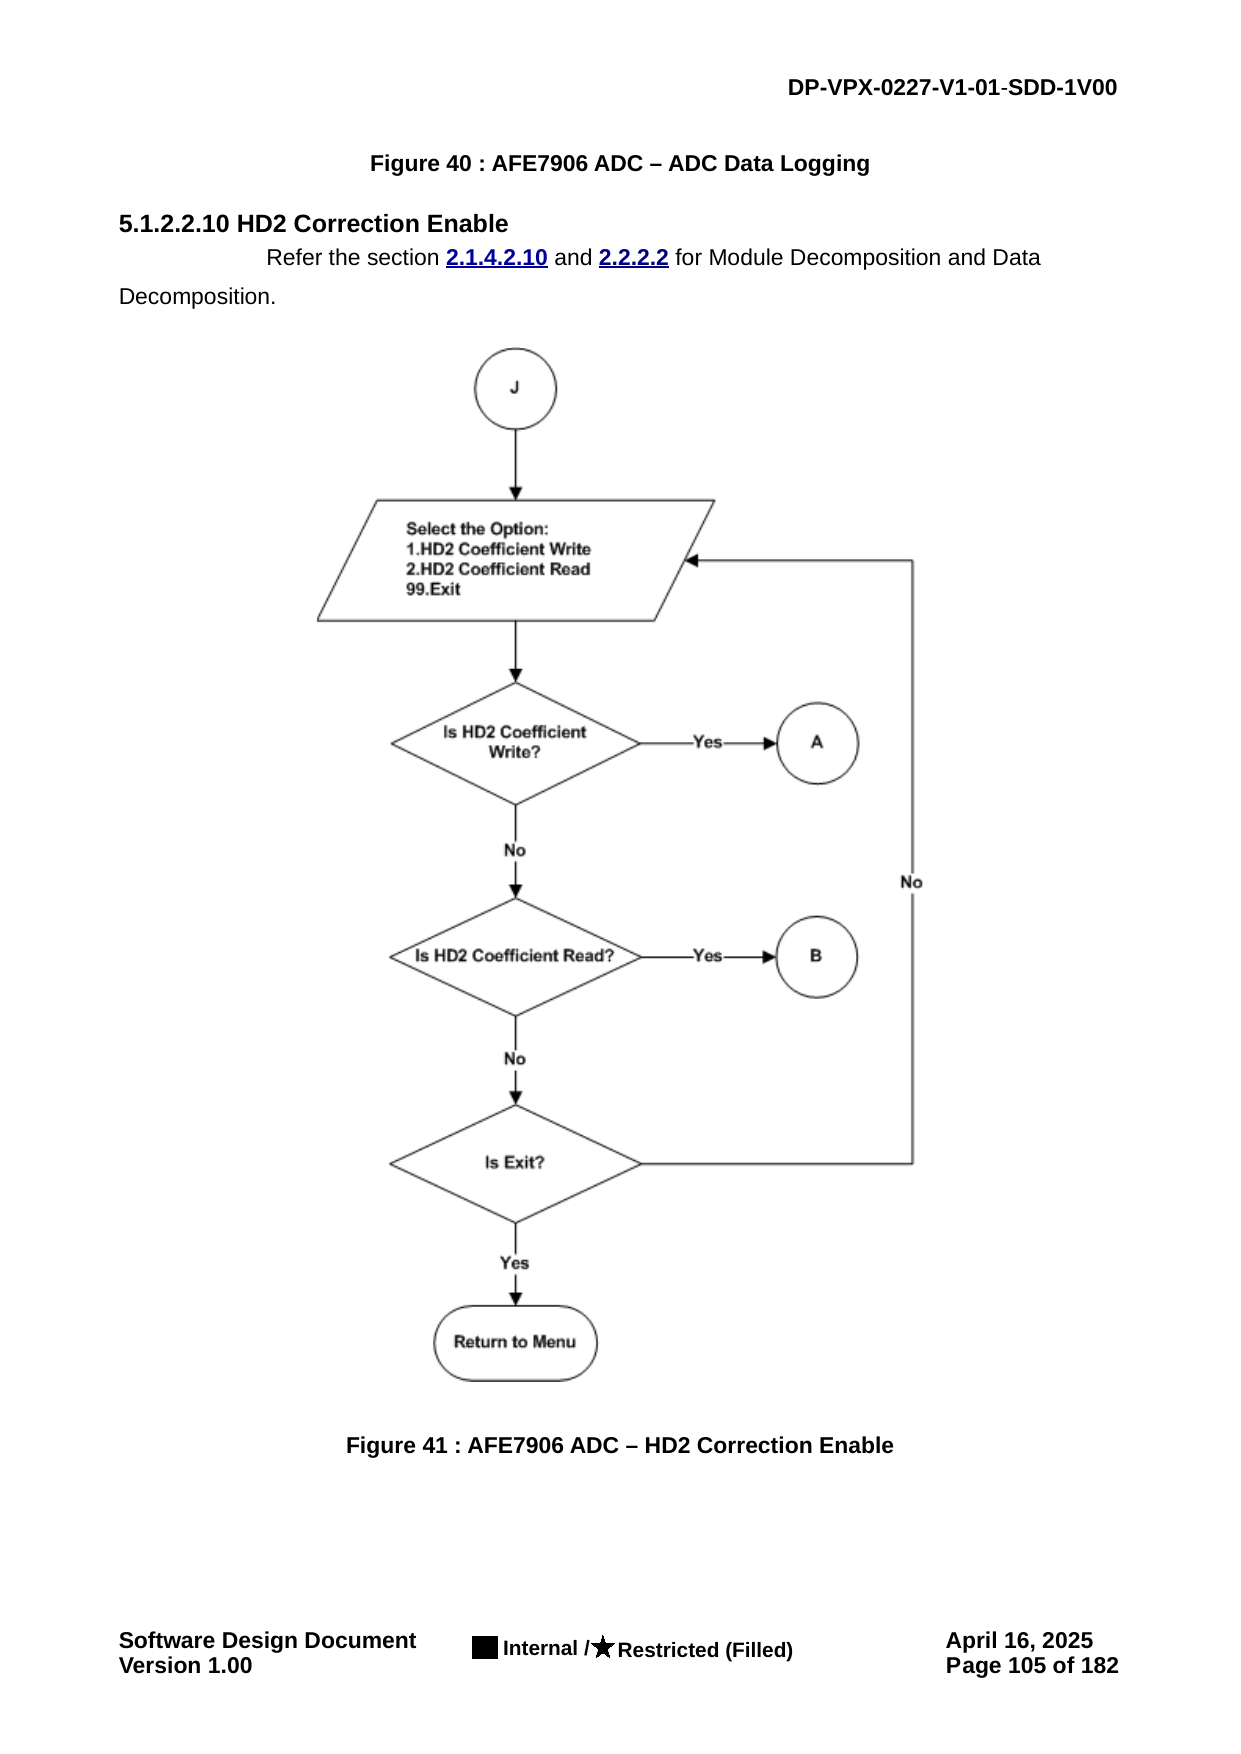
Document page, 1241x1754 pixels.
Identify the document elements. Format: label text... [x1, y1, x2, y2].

text Figure 40 : AFE7906 ADC – ADC Data Logging [118, 150, 1122, 176]
subtitle HD2 Correction Enable [118, 214, 1122, 237]
text Refer the section 2.1.4.2.10 and 2.2.2.2 for Module Decomposition and Data Decomposition. [118, 244, 1122, 309]
text Figure 41 : AFE7906 ADC – HD2 Correction Enable [118, 1432, 1122, 1458]
picture [316, 347, 924, 1382]
